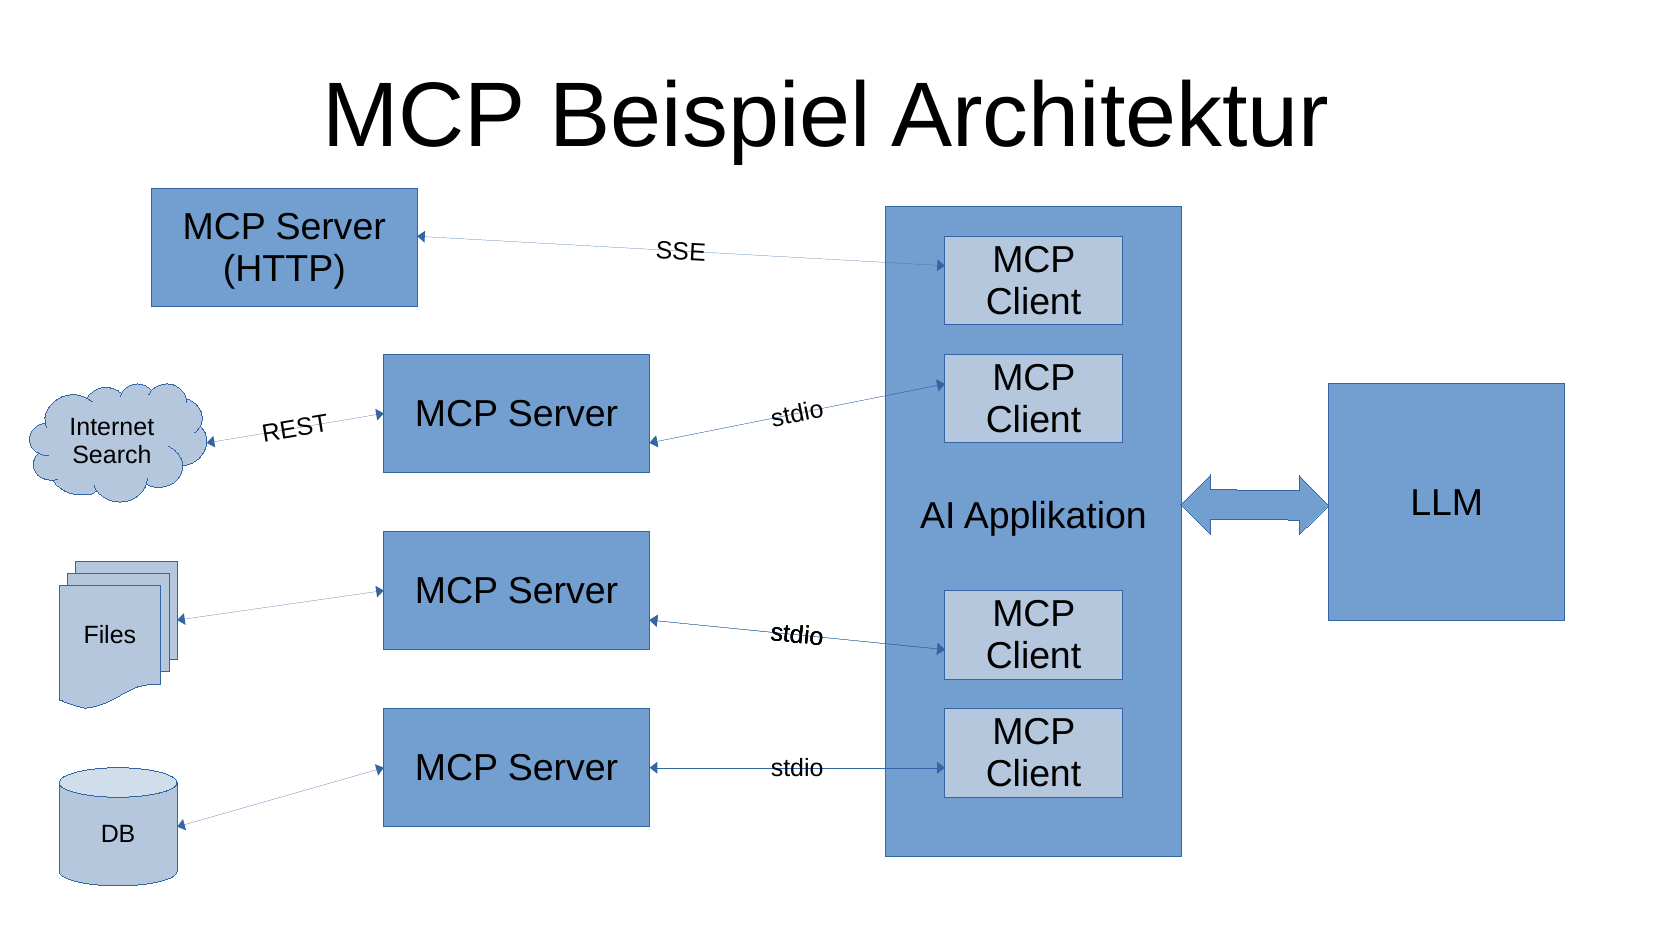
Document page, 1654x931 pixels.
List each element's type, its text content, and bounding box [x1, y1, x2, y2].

text_box [1180, 474, 1329, 535]
text_box DB [59, 783, 178, 886]
text_box AI Applikation [885, 206, 1182, 857]
text_box Internet Search [29, 383, 207, 503]
title MCP Beispiel Architektur [82, 37, 1571, 193]
text_box MCP Client [944, 708, 1123, 798]
text_box MCP Client [944, 236, 1123, 325]
text_box MCP Client [944, 354, 1123, 443]
text_box MCP Server [383, 708, 650, 827]
text_box Files [59, 561, 178, 709]
text_box MCP Server (HTTP) [151, 188, 418, 307]
text_box MCP Server [383, 531, 650, 650]
text_box MCP Server [383, 354, 650, 473]
text_box MCP Client [944, 590, 1123, 680]
text_box LLM [1328, 383, 1565, 621]
